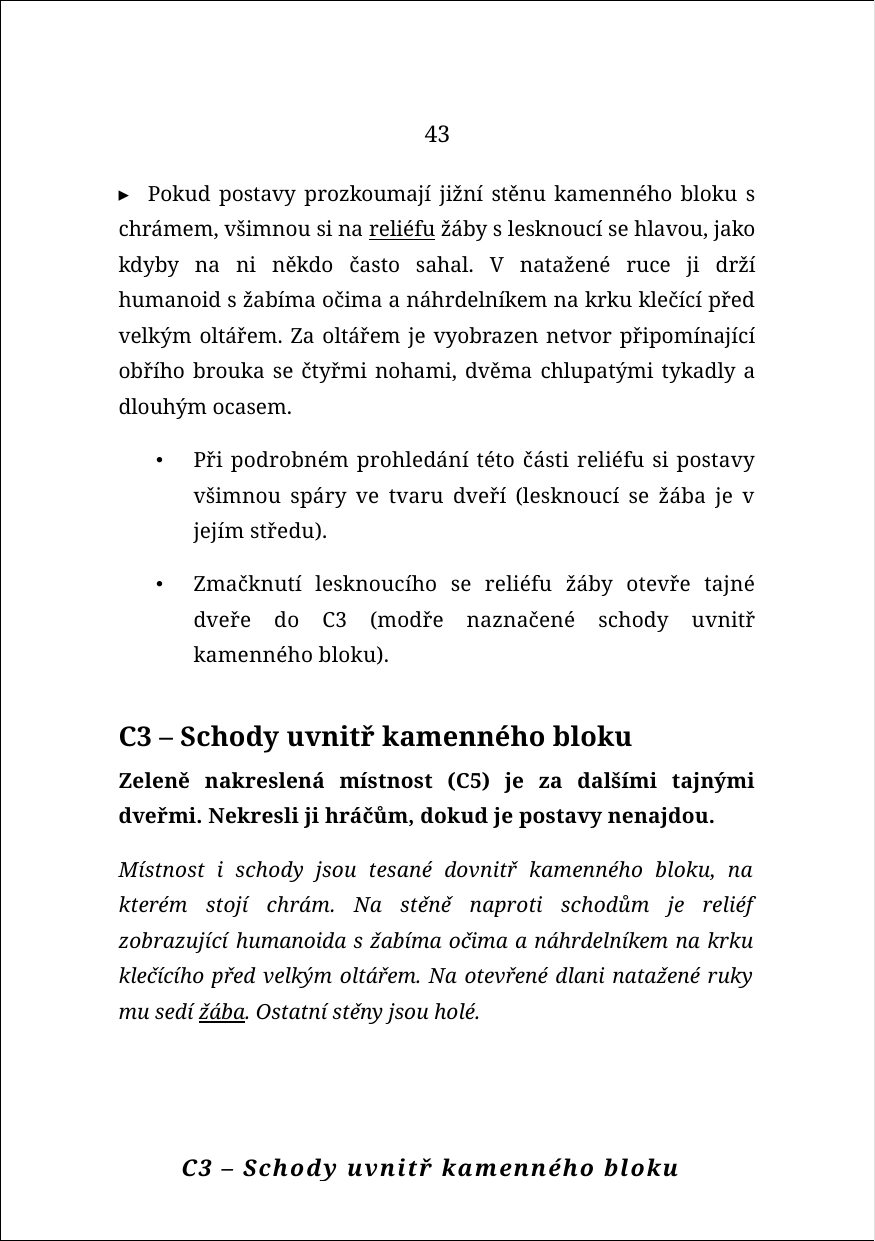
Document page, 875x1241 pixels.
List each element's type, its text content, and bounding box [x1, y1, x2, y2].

list Při podrobném prohledání této části reliéfu si postavy všimnou spáry ve tvaru dveří (lesknoucí se žába je v jejím středu). [156, 445, 756, 545]
subtitle C3 – Schody uvnitř kamenného bloku [118, 717, 756, 754]
text ▸ Pokud postavy prozkoumají jižní stěnu kamenného bloku s chrámem, všimnou si na reliéfu žáby s lesknoucí se hlavou, jako kdyby na ni někdo často sahal. V natažené ruce ji drží humanoid s žabíma očima a náhrdelníkem na krku klečící před velkým oltářem. Za oltářem je vyobrazen netvor připomínající obřího brouka se čtyřmi nohami, dvěma chlupatými tykadly a dlouhým ocasem. [118, 179, 756, 421]
text Místnost i schody jsou tesané dovnitř kamenného bloku, na kterém stojí chrám. Na stěně naproti schodům je reliéf zobrazující humanoida s žabíma očima a náhrdelníkem na krku klečícího před velkým oltářem. Na otevřené dlani natažené ruky mu sedí žába. Ostatní stěny jsou holé. [118, 855, 756, 1025]
text Zeleně nakreslená místnost (C5) je za dalšími tajnými dveřmi. Nekresli ji hráčům, dokud je postavy nenajdou. [118, 766, 756, 830]
list Zmačknutí lesknoucího se reliéfu žáby otevře tajné dveře do C3 (modře naznačené schody uvnitř kamenného bloku). [156, 569, 756, 669]
